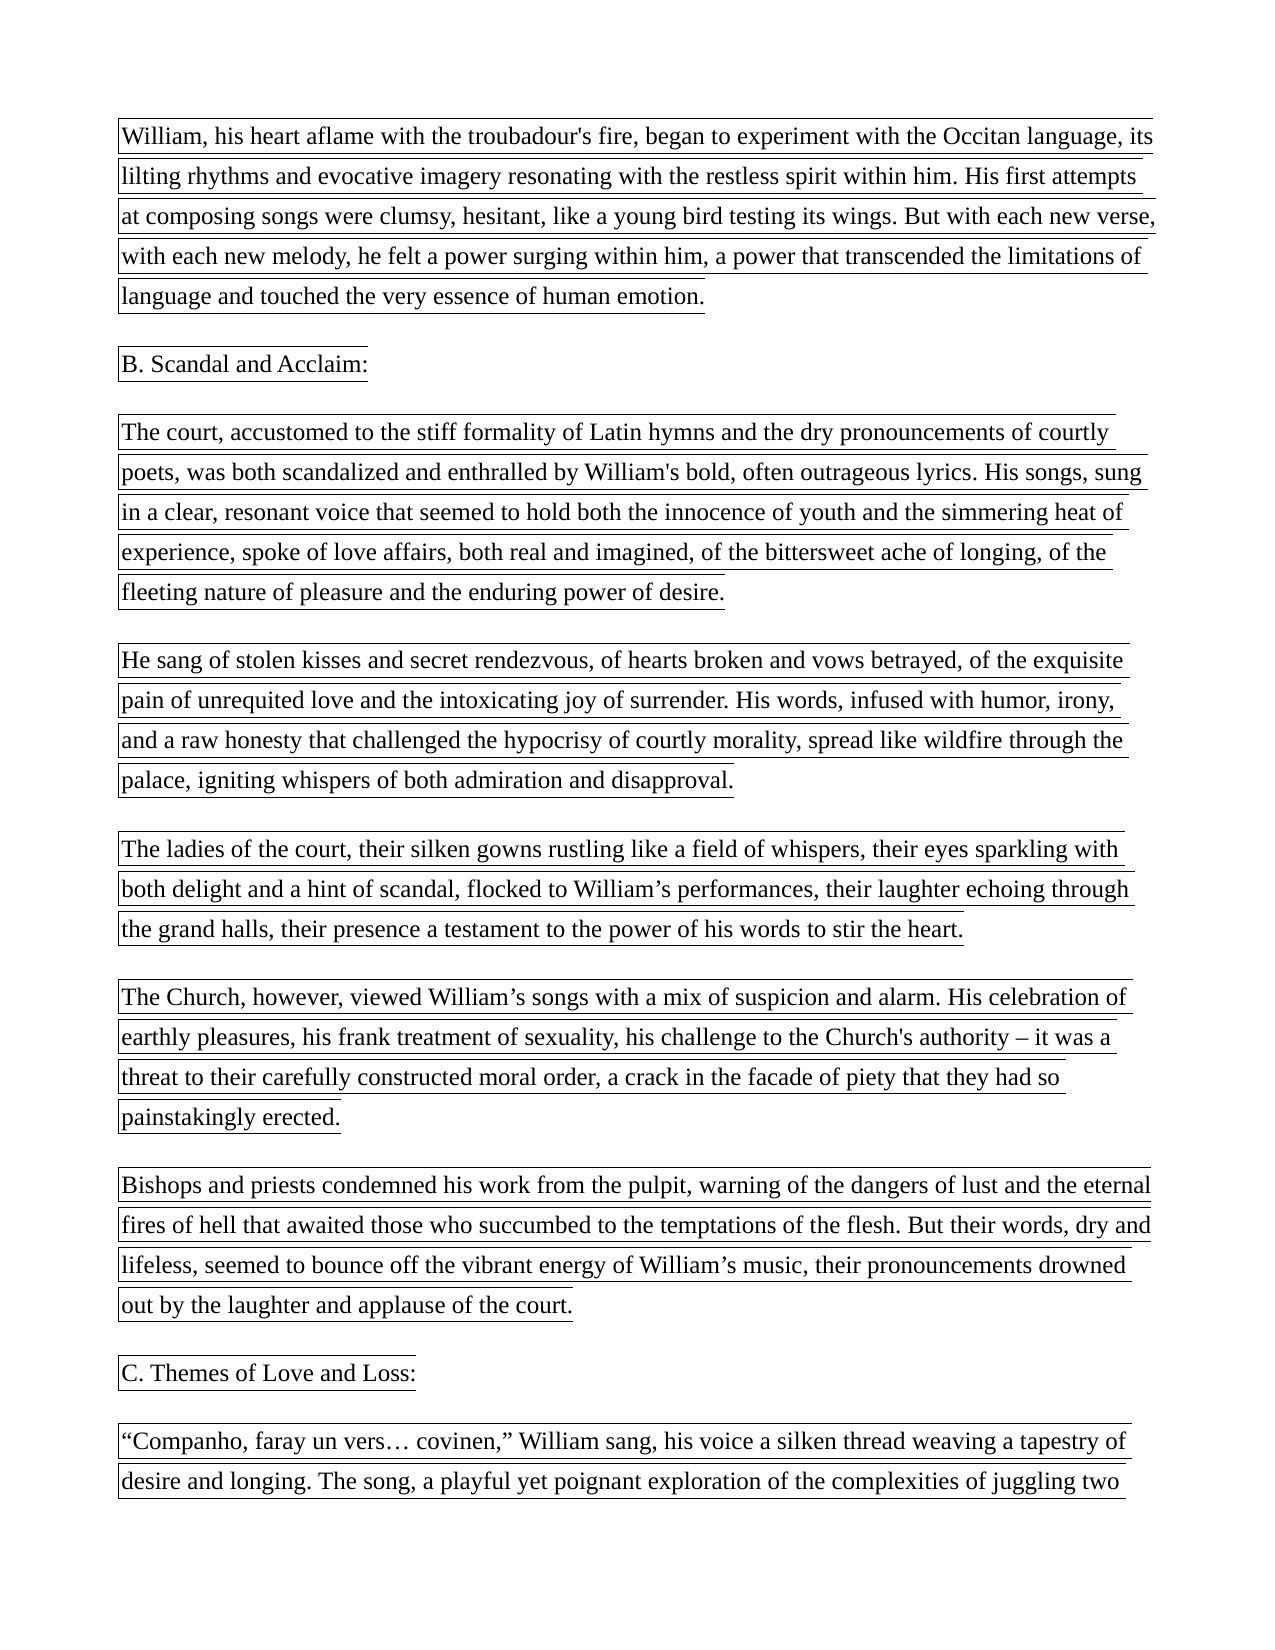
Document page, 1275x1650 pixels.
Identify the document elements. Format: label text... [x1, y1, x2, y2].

text C. Themes of Love and Loss: [119, 1355, 1157, 1390]
text The ladies of the court, their silken gowns rustling like a field of whispers, their eyes sparkling with both delight and a hint of scandal, flocked to William’s performances, their laughter echoing through the grand halls, their presence a testament to the power of his words to stir the heart. [118, 831, 1157, 945]
text William, his heart aflame with the troubadour's fire, began to experiment with the Occitan language, its lilting rhythms and evocative imagery resonating with the restless spirit within him. His first attempts at composing songs were clumsy, hesitant, like a young bird testing its wings. But with each new verse, with each new melody, he felt a power surging within him, a power that transcended the limitations of language and touched the very essence of human emotion. [118, 118, 1157, 313]
text The Church, however, viewed William’s songs with a mix of suspicion and alarm. His celebration of earthly pleasures, his frank treatment of sexuality, his challenge to the Church's authority – it was a threat to their carefully constructed moral order, a crack in the facade of piety that they had so painstakingly erected. [118, 979, 1157, 1133]
text “Companho, faray un vers… covinen,” William sang, his voice a silken thread weaving a tapestry of desire and longing. The song, a playful yet poignant exploration of the complexities of juggling two [118, 1423, 1157, 1498]
text Bishops and priests condemned his work from the pulpit, warning of the dangers of lust and the eternal fires of hell that awaited those who succumbed to the temptations of the flesh. But their words, dry and lifeless, seemed to bounce off the vibrant energy of William’s music, their pronouncements drowned out by the laughter and applause of the court. [118, 1167, 1157, 1322]
text The court, accustomed to the stiff formality of Latin hymns and the dry pronouncements of courtly poets, was both scandalized and enthralled by William's bold, often outrageous lyrics. His songs, sung in a clear, resonant voice that seemed to hold both the innocence of youth and the simmering heat of experience, spoke of love affairs, both real and imagined, of the bittersweet ache of longing, of the fleeting nature of pleasure and the enduring power of desire. [118, 414, 1157, 609]
text He sang of stolen kisses and secret rendezvous, of hearts broken and vows betrayed, of the exquisite pain of unrequited love and the intoxicating joy of surrender. His words, infused with humor, irony, and a raw honesty that challenged the hypocrisy of courtly morality, spread like wildfire through the palace, igniting whispers of both admiration and disapproval. [118, 642, 1157, 797]
text B. Scandal and Acclaim: [119, 346, 1157, 381]
